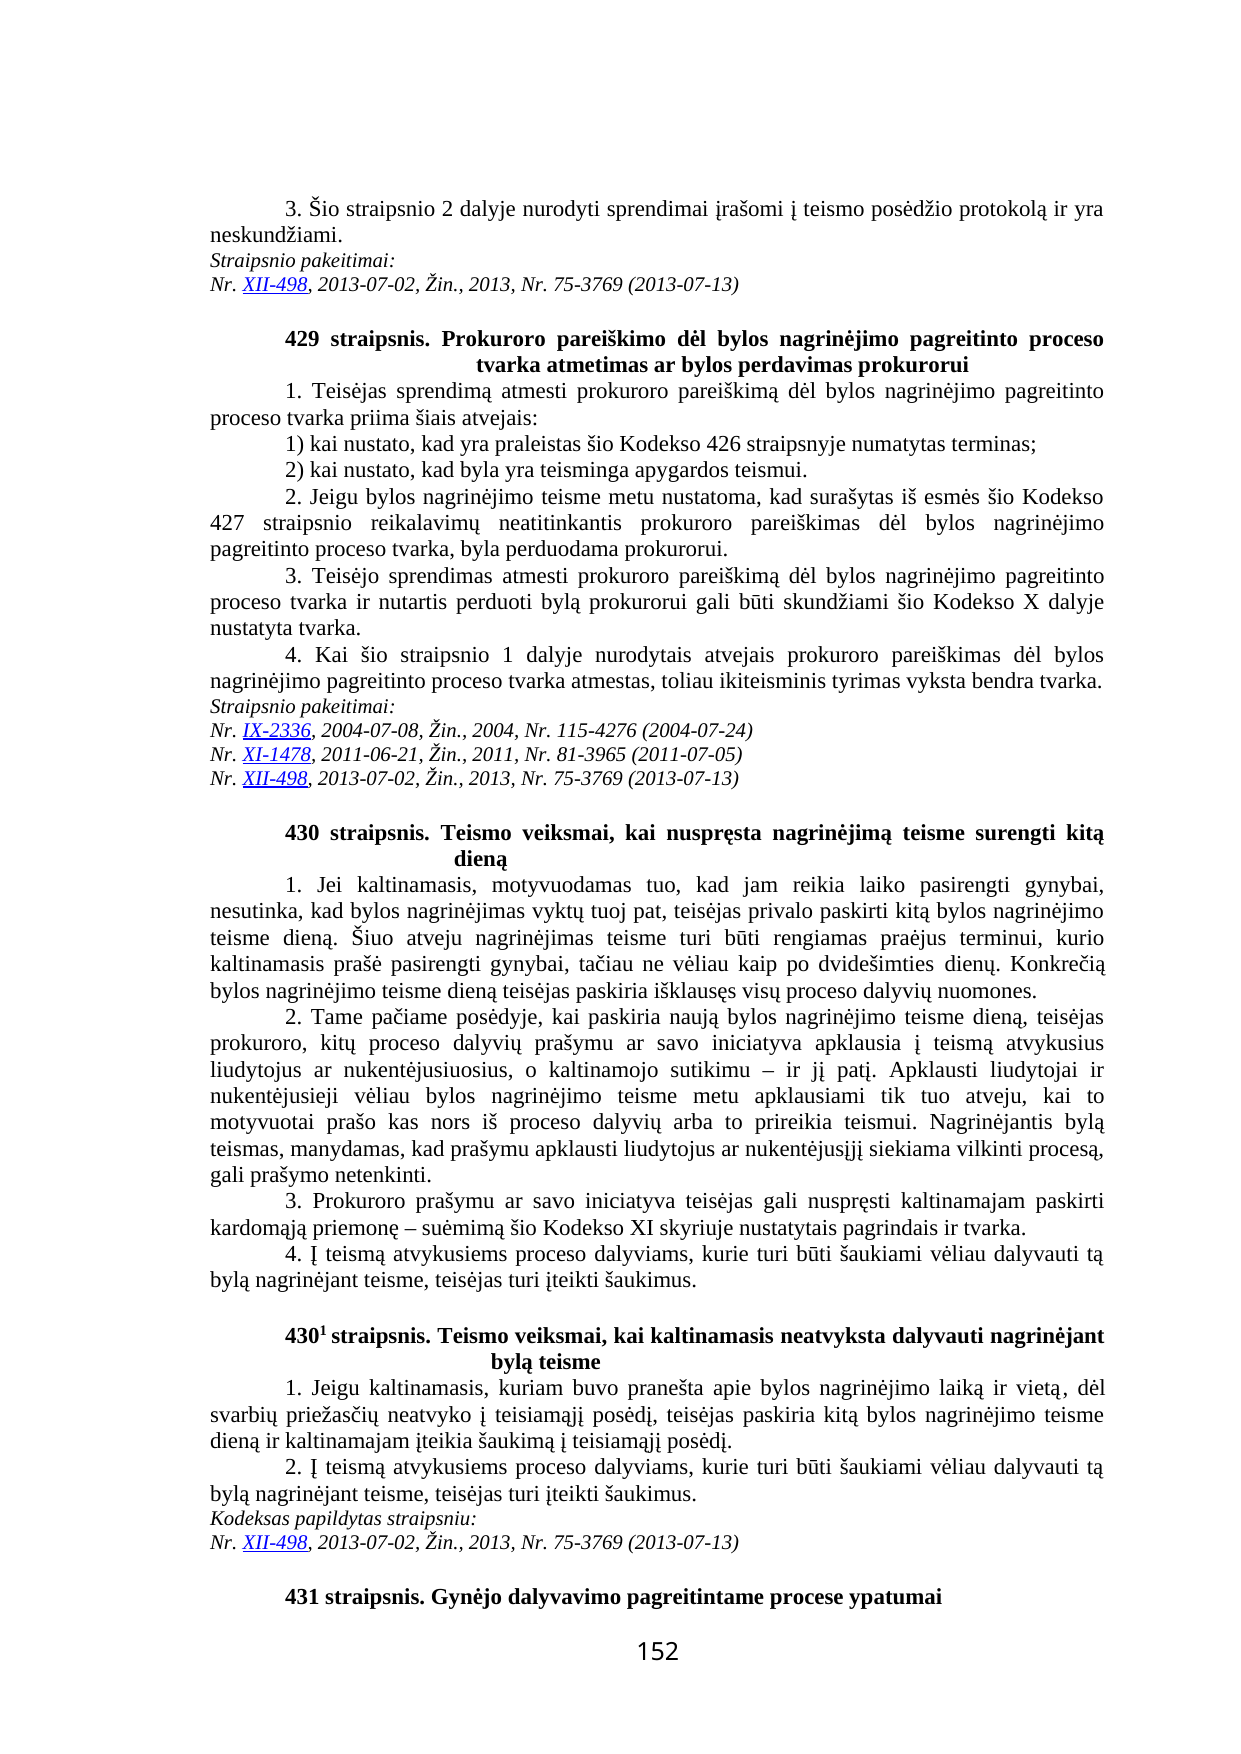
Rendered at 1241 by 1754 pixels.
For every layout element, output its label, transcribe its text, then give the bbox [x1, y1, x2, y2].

text 1. Jeigu kaltinamasis, kuriam buvo pranešta apie bylos nagrinėjimo laiką ir vietą, dėl svarbių priežasčių neatvyko į teisiamąjį posėdį, teisėjas paskiria kitą bylos nagrinėjimo teisme dieną ir kaltinamajam įteikia šaukimą į teisiamąjį posėdį. [210, 1374, 1106, 1453]
text Straipsnio pakeitimai: [210, 248, 1106, 272]
text 3. Prokuroro prašymu ar savo iniciatyva teisėjas gali nuspręsti kaltinamajam paskirti kardomąją priemonę – suėmimą šio Kodekso XI skyriuje nustatytais pagrindais ir tvarka. [210, 1187, 1106, 1240]
text 430 straipsnis. Teismo veiksmai, kai nuspręsta nagrinėjimą teisme surengti kitą dieną [285, 818, 1106, 871]
text Nr. XII-498, 2013-07-02, Žin., 2013, Nr. 75-3769 (2013-07-13) [210, 272, 1106, 296]
text 4. Į teismą atvykusiems proceso dalyviams, kurie turi būti šaukiami vėliau dalyvauti tą bylą nagrinėjant teisme, teisėjas turi įteikti šaukimus. [210, 1240, 1106, 1293]
text 2. Tame pačiame posėdyje, kai paskiria naują bylos nagrinėjimo teisme dieną, teisėjas prokuroro, kitų proceso dalyvių prašymu ar savo iniciatyva apklausia į teismą atvykusius liudytojus ar nukentėjusiuosius, o kaltinamojo sutikimu – ir jį patį. Apklausti liudytojai ir nukentėjusieji vėliau bylos nagrinėjimo teisme metu apklausiami tik tuo atveju, kai to motyvuotai prašo kas nors iš proceso dalyvių arba to prireikia teismui. Nagrinėjantis bylą teismas, manydamas, kad prašymu apklausti liudytojus ar nukentėjusįjį siekiama vilkinti procesą, gali prašymo netenkinti. [210, 1003, 1106, 1187]
text Nr. XI-1478, 2011-06-21, Žin., 2011, Nr. 81-3965 (2011-07-05) [210, 742, 1106, 766]
text 1. Jei kaltinamasis, motyvuodamas tuo, kad jam reikia laiko pasirengti gynybai, nesutinka, kad bylos nagrinėjimas vyktų tuoj pat, teisėjas privalo paskirti kitą bylos nagrinėjimo teisme dieną. Šiuo atveju nagrinėjimas teisme turi būti rengiamas praėjus terminui, kurio kaltinamasis prašė pasirengti gynybai, tačiau ne vėliau kaip po dvidešimties dienų. Konkrečią bylos nagrinėjimo teisme dieną teisėjas paskiria išklausęs visų proceso dalyvių nuomones. [210, 871, 1106, 1003]
text 429 straipsnis. Prokuroro pareiškimo dėl bylos nagrinėjimo pagreitinto proceso tvarka atmetimas ar bylos perdavimas prokurorui [285, 324, 1106, 377]
text Nr. XII-498, 2013-07-02, Žin., 2013, Nr. 75-3769 (2013-07-13) [210, 1530, 1106, 1554]
text 431 straipsnis. Gynėjo dalyvavimo pagreitintame procese ypatumai [210, 1583, 1106, 1609]
text 3. Šio straipsnio 2 dalyje nurodyti sprendimai įrašomi į teismo posėdžio protokolą ir yra neskundžiami. [210, 195, 1106, 248]
text Nr. IX-2336, 2004-07-08, Žin., 2004, Nr. 115-4276 (2004-07-24) [210, 718, 1106, 742]
text Nr. XII-498, 2013-07-02, Žin., 2013, Nr. 75-3769 (2013-07-13) [210, 766, 1106, 790]
text 1. Teisėjas sprendimą atmesti prokuroro pareiškimą dėl bylos nagrinėjimo pagreitinto proceso tvarka priima šiais atvejais: [210, 377, 1106, 430]
text 2. Į teismą atvykusiems proceso dalyviams, kurie turi būti šaukiami vėliau dalyvauti tą bylą nagrinėjant teisme, teisėjas turi įteikti šaukimus. [210, 1453, 1106, 1506]
text Kodeksas papildytas straipsniu: [210, 1506, 1106, 1530]
text 4. Kai šio straipsnio 1 dalyje nurodytais atvejais prokuroro pareiškimas dėl bylos nagrinėjimo pagreitinto proceso tvarka atmestas, toliau ikiteisminis tyrimas vyksta bendra tvarka. [210, 641, 1106, 693]
text 2) kai nustato, kad byla yra teisminga apygardos teismui. [210, 456, 1106, 483]
text 1) kai nustato, kad yra praleistas šio Kodekso 426 straipsnyje numatytas terminas; [210, 430, 1106, 456]
text 4301 straipsnis. Teismo veiksmai, kai kaltinamasis neatvyksta dalyvauti nagrinėjant bylą teisme [285, 1322, 1106, 1374]
text 3. Teisėjo sprendimas atmesti prokuroro pareiškimą dėl bylos nagrinėjimo pagreitinto proceso tvarka ir nutartis perduoti bylą prokurorui gali būti skundžiami šio Kodekso X dalyje nustatyta tvarka. [210, 562, 1106, 641]
text Straipsnio pakeitimai: [210, 693, 1106, 718]
text 2. Jeigu bylos nagrinėjimo teisme metu nustatoma, kad surašytas iš esmės šio Kodekso 427 straipsnio reikalavimų neatitinkantis prokuroro pareiškimas dėl bylos nagrinėjimo pagreitinto proceso tvarka, byla perduodama prokurorui. [210, 483, 1106, 562]
